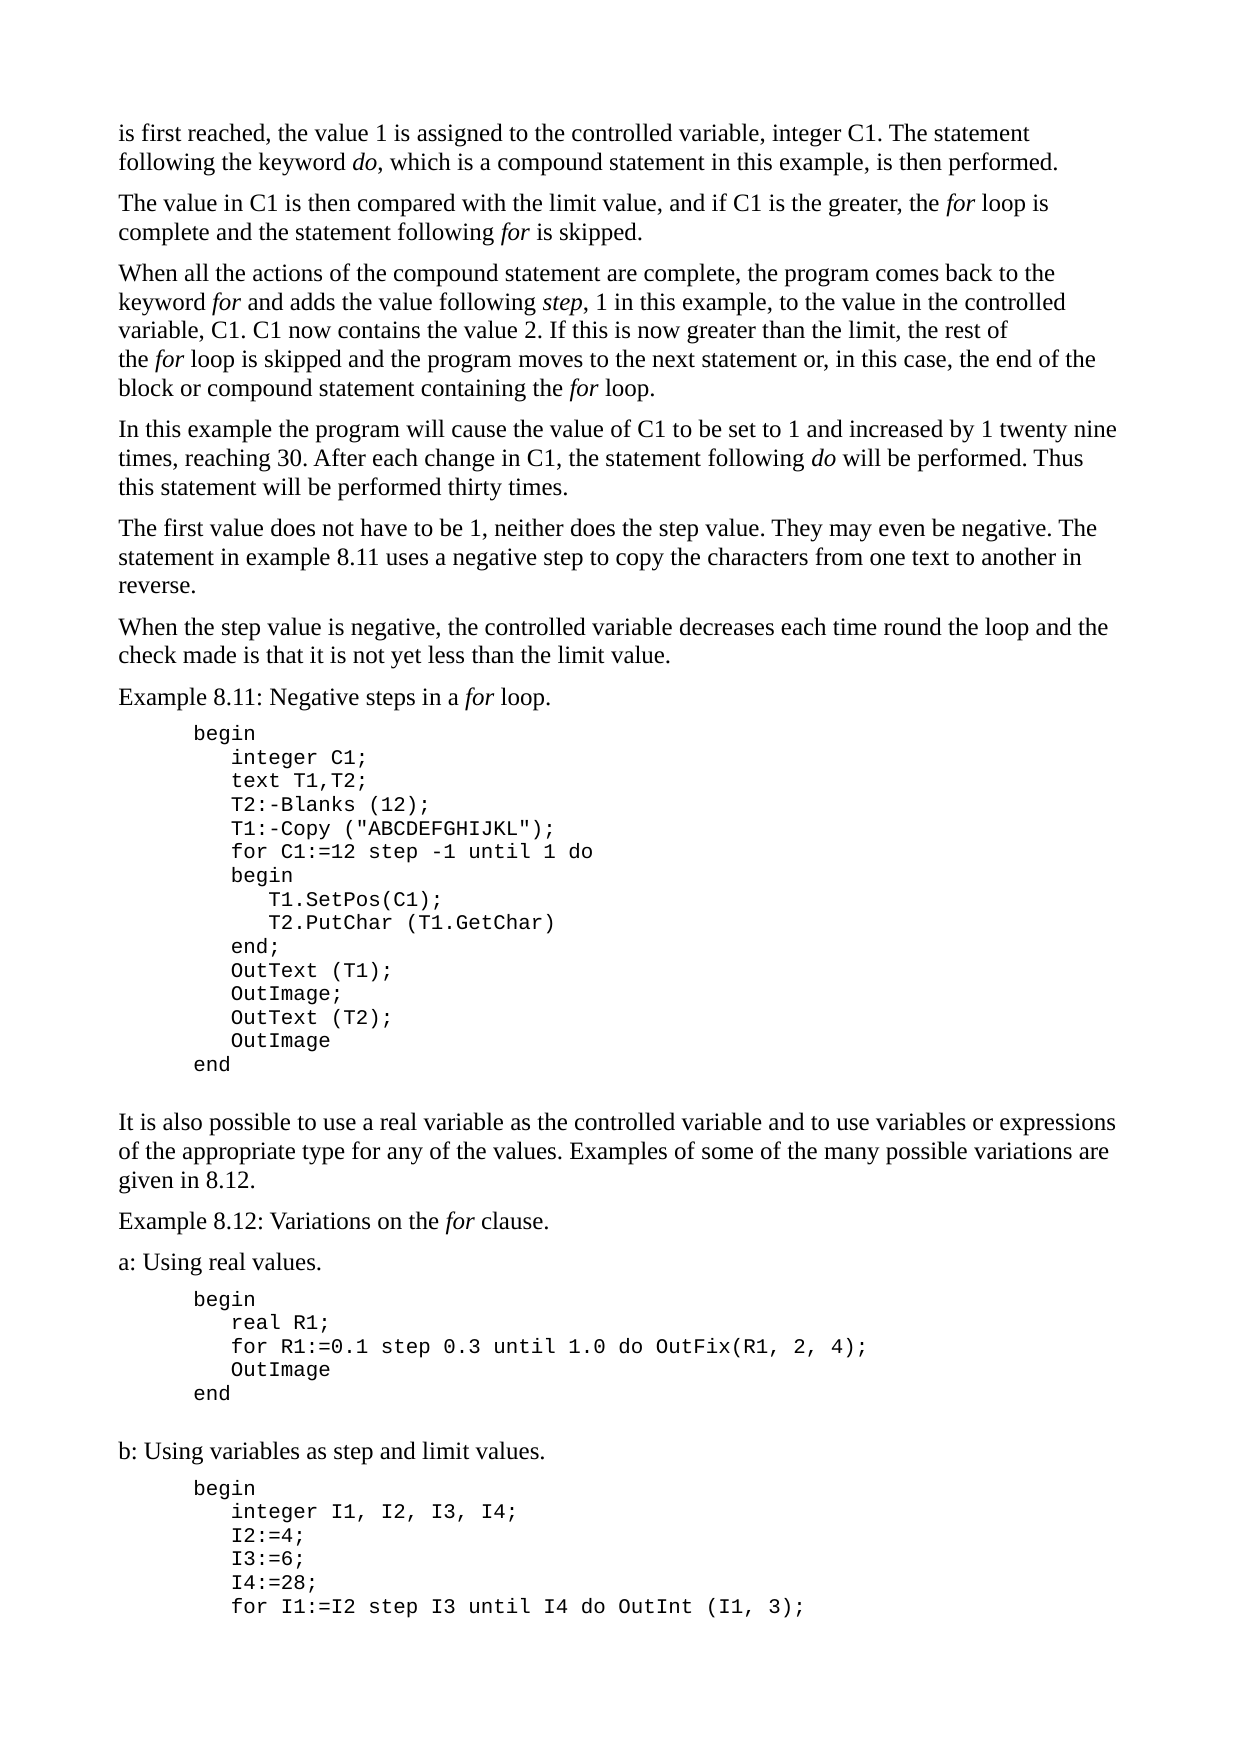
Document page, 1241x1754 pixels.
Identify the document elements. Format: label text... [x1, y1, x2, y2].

text When the step value is negative, the controlled variable decreases each time round the loop and the check made is that it is not yet less than the limit value. [118, 612, 1122, 669]
text for R1:=0.1 step 0.3 until 1.0 do OutFix(R1, 2, 4); [118, 1336, 1122, 1359]
text b: Using variables as step and limit values. [118, 1436, 1122, 1465]
text begin [118, 1477, 1122, 1501]
text OutText (T1); [118, 959, 1122, 983]
text for C1:=12 step -1 until 1 do [118, 841, 1122, 865]
text integer I1, I2, I3, I4; [118, 1501, 1122, 1525]
text I2:=4; [118, 1525, 1122, 1548]
text In this example the program will cause the value of C1 to be set to 1 and increased by 1 twenty nine times, reaching 30. After each change in C1, the statement following do will be performed. Thus this statement will be performed thirty times. [118, 414, 1122, 501]
text end [118, 1054, 1122, 1078]
text is first reached, the value 1 is assigned to the controlled variable, integer C1. The statement following the keyword do, which is a compound statement in this example, is then performed. [118, 118, 1122, 176]
text T1.SetPos(C1); [118, 889, 1122, 912]
text OutImage [118, 1031, 1122, 1054]
text a: Using real values. [118, 1247, 1122, 1276]
text I3:=6; [118, 1548, 1122, 1572]
text When all the actions of the compound statement are complete, the program comes back to the keyword for and adds the value following step, 1 in this example, to the value in the controlled variable, C1. C1 now contains the value 2. If this is now greater than the limit, the rest of the for loop is skipped and the program moves to the next statement or, in this case, the end of the block or compound statement containing the for loop. [118, 258, 1122, 402]
text It is also possible to use a real variable as the controlled variable and to use variables or expressions of the appropriate type for any of the values. Examples of some of the many possible variations are given in 8.12. [118, 1107, 1122, 1193]
text OutImage [118, 1359, 1122, 1383]
text end [118, 1383, 1122, 1407]
text The value in C1 is then compared with the limit value, and if C1 is the greater, the for loop is complete and the statement following for is skipped. [118, 188, 1122, 246]
text integer C1; [118, 747, 1122, 770]
text T2.PutChar (T1.GetChar) [118, 912, 1122, 936]
text Example 8.12: Variations on the for clause. [118, 1206, 1122, 1235]
text OutImage; [118, 983, 1122, 1007]
text real R1; [118, 1312, 1122, 1336]
text T1:-Copy ("ABCDEFGHIJKL"); [118, 818, 1122, 841]
text begin [118, 865, 1122, 889]
text I4:=28; [118, 1572, 1122, 1596]
text begin [118, 723, 1122, 747]
text OutText (T2); [118, 1007, 1122, 1031]
text begin [118, 1288, 1122, 1312]
text end; [118, 936, 1122, 959]
text text T1,T2; [118, 770, 1122, 794]
text The first value does not have to be 1, neither does the step value. They may even be negative. The statement in example 8.11 uses a negative step to copy the characters from one text to another in reverse. [118, 513, 1122, 599]
text T2:-Blanks (12); [118, 794, 1122, 818]
text Example 8.11: Negative steps in a for loop. [118, 682, 1122, 711]
text for I1:=I2 step I3 until I4 do OutInt (I1, 3); [118, 1596, 1122, 1619]
